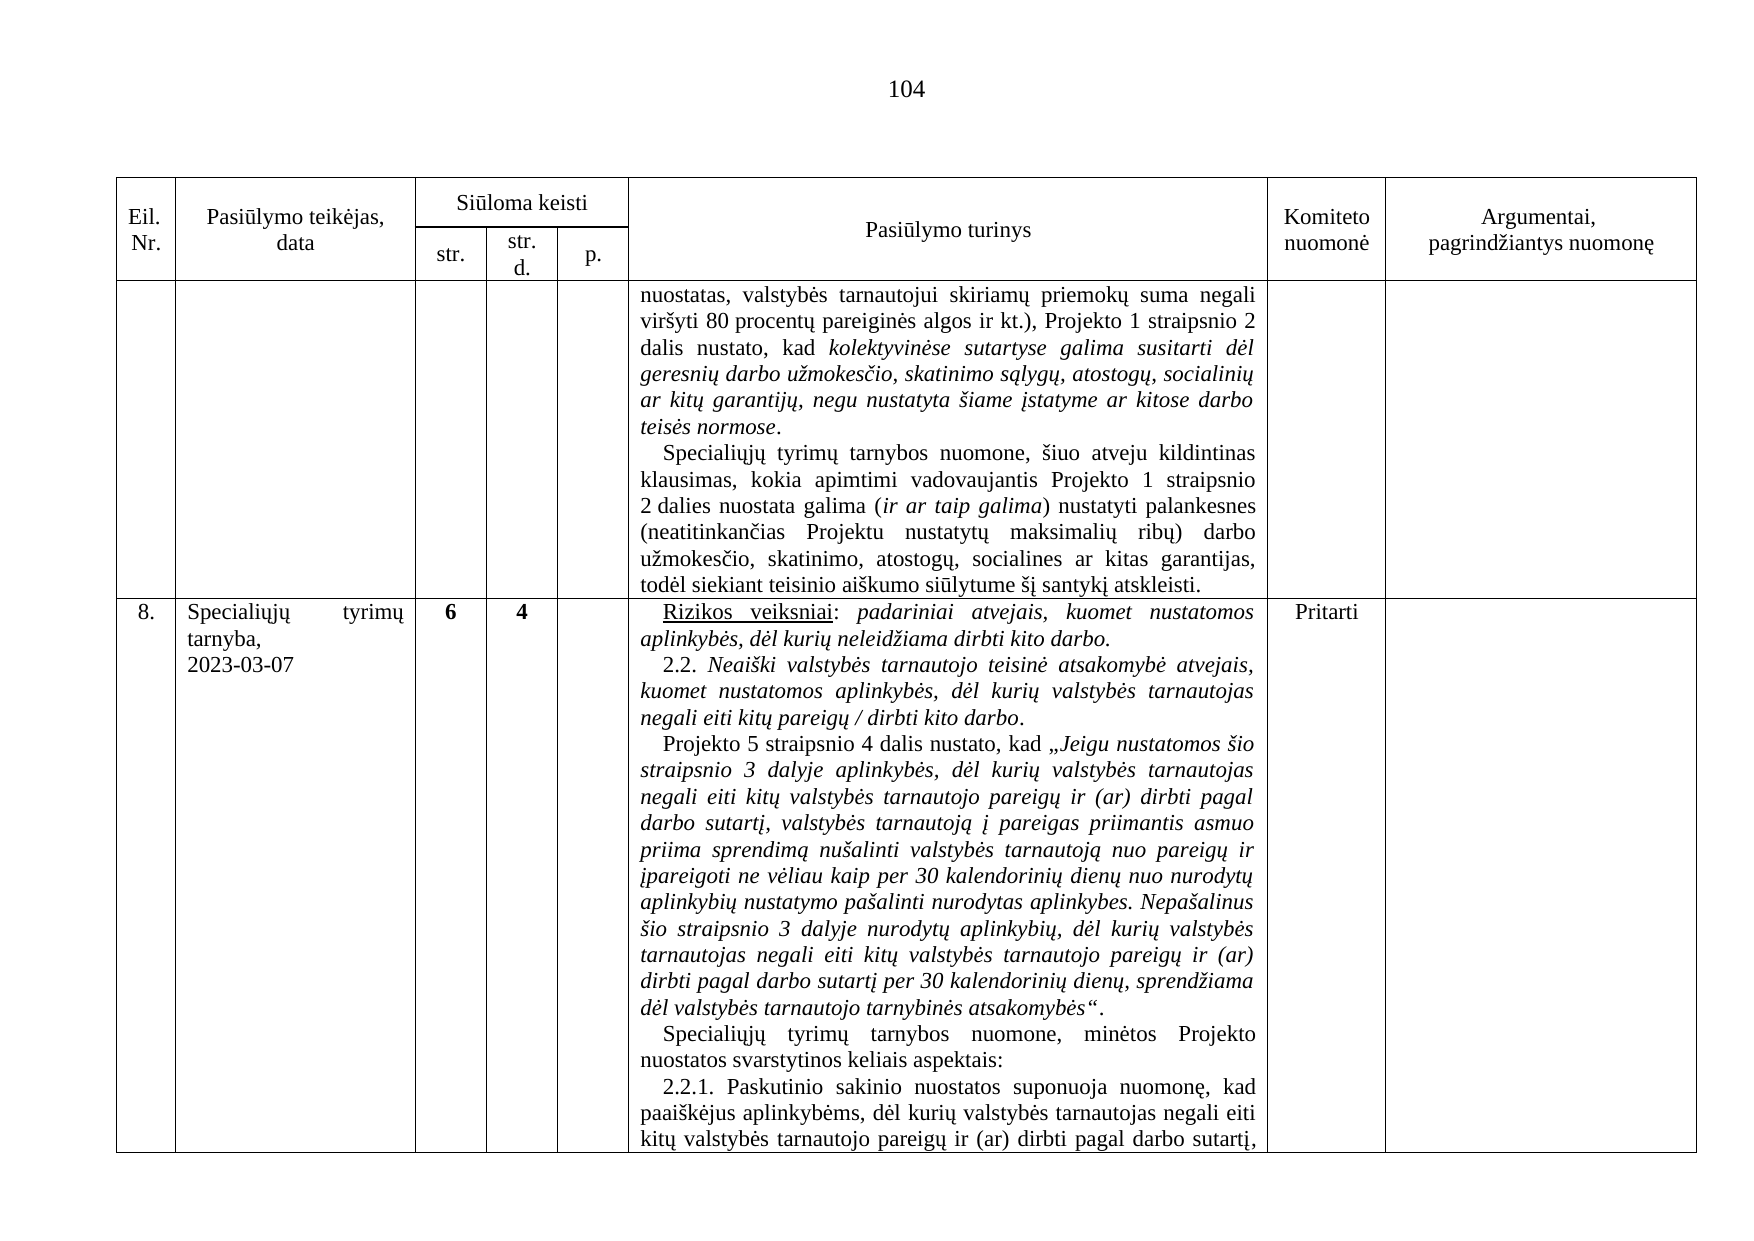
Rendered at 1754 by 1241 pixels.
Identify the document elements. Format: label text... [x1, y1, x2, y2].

table_cell [1268, 281, 1385, 597]
table_cell [558, 599, 628, 1152]
table_header Komiteto nuomonė [1268, 178, 1385, 280]
table_cell Specialiųjų tyrimų tarnyba, 2023-03-07 [176, 599, 415, 1152]
table_cell str. [416, 228, 486, 280]
table_cell Pritarti [1268, 599, 1385, 1152]
table_cell [558, 281, 628, 597]
table_cell 8. [117, 599, 175, 1152]
table_cell [176, 281, 415, 597]
table_cell [1386, 281, 1696, 597]
table_header Pasiūlymo turinys [629, 178, 1267, 280]
table_cell [1386, 599, 1696, 1152]
table_cell [117, 281, 175, 597]
table_header Argumentai, pagrindžiantys nuomonę [1386, 178, 1696, 280]
table_cell [416, 281, 486, 597]
table_cell p. [558, 228, 628, 280]
table_cell [487, 281, 557, 597]
table_header Siūloma keisti [416, 178, 628, 226]
table_header Pasiūlymo teikėjas, data [176, 178, 415, 280]
table_cell 4 [487, 599, 557, 1152]
table_cell str. d. [487, 228, 557, 280]
table_cell 6 [416, 599, 486, 1152]
table_header Eil. Nr. [117, 178, 175, 280]
